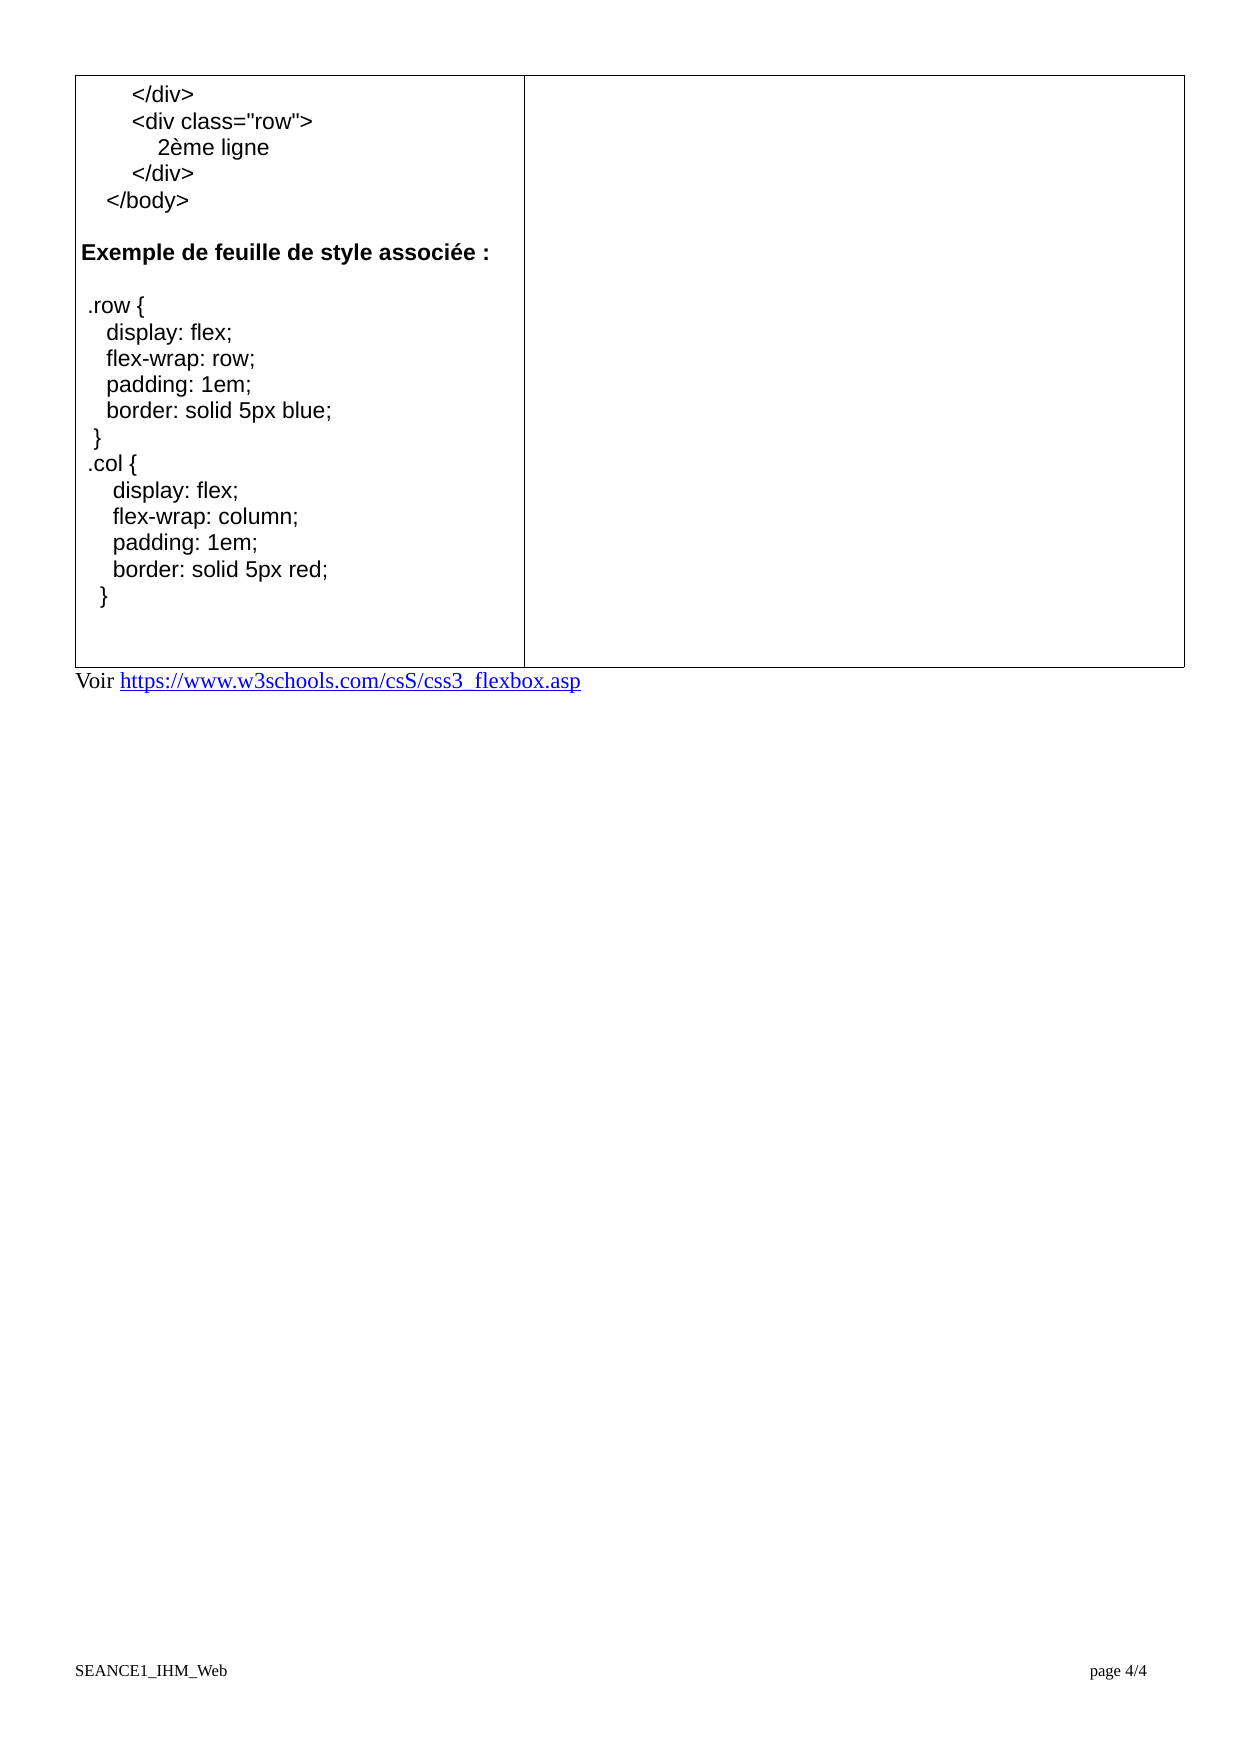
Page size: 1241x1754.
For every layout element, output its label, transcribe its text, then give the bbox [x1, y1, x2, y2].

text Voir https://www.w3schools.com/csS/css3_flexbox.asp [75, 668, 1184, 694]
table_header [525, 76, 1184, 667]
table_header </div> <div class="row"> 2ème ligne </div> </body> Exemple de feuille de style associée : .row { display: flex; flex-wrap: row; padding: 1em; border: solid 5px blue; } .col { display: flex; flex-wrap: column; padding: 1em; border: solid 5px red; } [76, 76, 524, 667]
